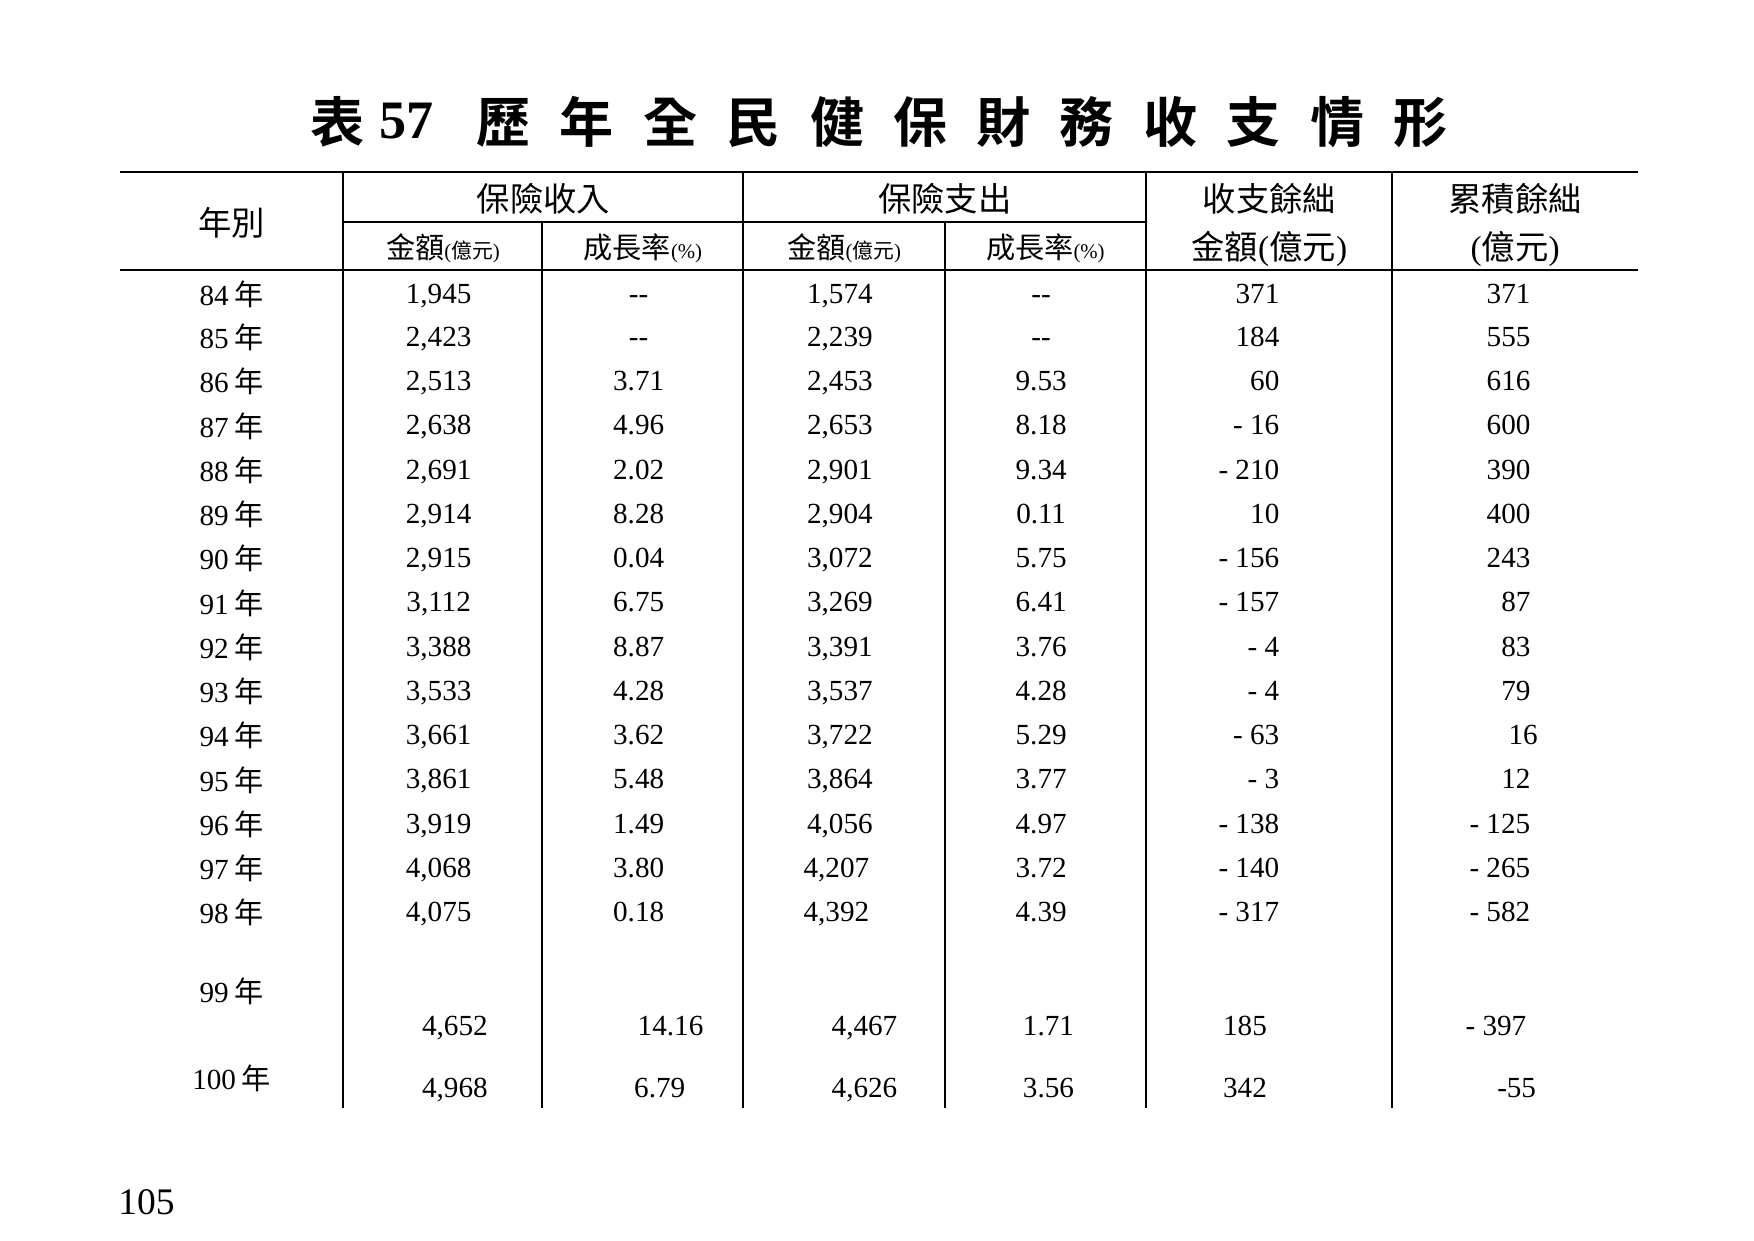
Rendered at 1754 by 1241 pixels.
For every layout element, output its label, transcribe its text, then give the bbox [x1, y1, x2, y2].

table_cell 8.28 [543, 491, 742, 535]
table_cell - 4 [1147, 668, 1391, 712]
table_cell 87年 [120, 402, 342, 446]
table_cell 3,112 [344, 579, 541, 623]
table_cell - 16 [1147, 402, 1391, 446]
table_cell 94年 [120, 712, 342, 756]
table_cell 3.76 [946, 624, 1145, 668]
table_cell -- [946, 271, 1145, 314]
table_cell 243 [1393, 535, 1637, 579]
table_cell 6.75 [543, 579, 742, 623]
table_cell 14.16 [543, 934, 742, 1046]
table_cell 3.71 [543, 358, 742, 402]
table_cell 89年 [120, 491, 342, 535]
table_cell 91年 [120, 579, 342, 623]
table_cell - 156 [1147, 535, 1391, 579]
table_cell 3,919 [344, 801, 541, 845]
table_cell 2,453 [744, 358, 944, 402]
table_cell 3,269 [744, 579, 944, 623]
table_header 收支餘絀 金額(億元) [1147, 173, 1391, 269]
table_cell 3,661 [344, 712, 541, 756]
table_cell 1.49 [543, 801, 742, 845]
table_header 累積餘絀 (億元) [1393, 173, 1637, 269]
table_cell - 63 [1147, 712, 1391, 756]
table_cell 2.02 [543, 446, 742, 491]
table_cell 99年 [120, 934, 342, 1046]
table_cell 2,691 [344, 446, 541, 491]
table_cell 2,653 [744, 402, 944, 446]
table_cell 93年 [120, 668, 342, 712]
table_cell 成長率(%) [946, 223, 1145, 269]
table_cell 371 [1147, 271, 1391, 314]
table_cell 金額(億元) [744, 223, 944, 269]
table_cell - 582 [1393, 889, 1637, 933]
table_cell 95年 [120, 756, 342, 801]
table_cell 60 [1147, 358, 1391, 402]
table_cell 2,904 [744, 491, 944, 535]
table_cell 86年 [120, 358, 342, 402]
table_cell 2,901 [744, 446, 944, 491]
table_cell 8.18 [946, 402, 1145, 446]
table_cell 92年 [120, 624, 342, 668]
table_cell - 140 [1147, 845, 1391, 889]
table_cell 3,533 [344, 668, 541, 712]
table_cell 9.34 [946, 446, 1145, 491]
table_cell 390 [1393, 446, 1637, 491]
table_cell 84年 [120, 271, 342, 314]
table_cell 5.48 [543, 756, 742, 801]
table_cell 371 [1393, 271, 1637, 314]
table_cell - 157 [1147, 579, 1391, 623]
table_cell 1,574 [744, 271, 944, 314]
table_cell - 3 [1147, 756, 1391, 801]
table_cell 6.79 [543, 1046, 742, 1108]
table_cell 83 [1393, 624, 1637, 668]
table_cell 0.11 [946, 491, 1145, 535]
table_cell - 125 [1393, 801, 1637, 845]
table_cell 4,075 [344, 889, 541, 933]
table_header 保險支出 [744, 173, 1145, 221]
table_cell 3,861 [344, 756, 541, 801]
table_cell 3,391 [744, 624, 944, 668]
table_cell 3.77 [946, 756, 1145, 801]
table_cell 555 [1393, 314, 1637, 358]
table_cell 2,239 [744, 314, 944, 358]
table_cell 10 [1147, 491, 1391, 535]
table_cell - 317 [1147, 889, 1391, 933]
table_cell 成長率(%) [543, 223, 742, 269]
table_cell 4,392 [744, 889, 944, 933]
table_cell 3,388 [344, 624, 541, 668]
table_cell 5.75 [946, 535, 1145, 579]
table_cell - 397 [1393, 934, 1637, 1046]
table_cell 0.04 [543, 535, 742, 579]
table_cell 2,638 [344, 402, 541, 446]
table_cell 85年 [120, 314, 342, 358]
text 表57 歷年全民健保財務收支情形 [128, 46, 1628, 171]
table_cell 97年 [120, 845, 342, 889]
table_cell 400 [1393, 491, 1637, 535]
table_cell 2,513 [344, 358, 541, 402]
table_cell 1,945 [344, 271, 541, 314]
table_cell 4,467 [744, 934, 944, 1046]
table_cell 3.62 [543, 712, 742, 756]
table_cell 4.28 [946, 668, 1145, 712]
table_cell 3.80 [543, 845, 742, 889]
table_cell 3,864 [744, 756, 944, 801]
table_cell - 265 [1393, 845, 1637, 889]
table_cell 90年 [120, 535, 342, 579]
table_cell 6.41 [946, 579, 1145, 623]
table_cell 4,626 [744, 1046, 944, 1108]
table_cell -- [543, 314, 742, 358]
table_cell - 4 [1147, 624, 1391, 668]
table_cell 4,068 [344, 845, 541, 889]
table_cell 98年 [120, 889, 342, 933]
table_cell 3,722 [744, 712, 944, 756]
table_header 保險收入 [344, 173, 742, 221]
table_cell 4,652 [344, 934, 541, 1046]
table_cell 100年 [120, 1046, 342, 1108]
table_cell -- [946, 314, 1145, 358]
table_cell 87 [1393, 579, 1637, 623]
table_cell 88年 [120, 446, 342, 491]
table_cell 600 [1393, 402, 1637, 446]
table_cell 1.71 [946, 934, 1145, 1046]
table_cell 12 [1393, 756, 1637, 801]
table_cell 8.87 [543, 624, 742, 668]
table_cell 184 [1147, 314, 1391, 358]
table_cell 4,968 [344, 1046, 541, 1108]
table_cell 3.72 [946, 845, 1145, 889]
table_cell 616 [1393, 358, 1637, 402]
table_cell 3.56 [946, 1046, 1145, 1108]
table_cell -- [543, 271, 742, 314]
table_header 年別 [120, 173, 342, 269]
table_cell 4,056 [744, 801, 944, 845]
table_cell - 138 [1147, 801, 1391, 845]
table_cell - 210 [1147, 446, 1391, 491]
table_cell 4,207 [744, 845, 944, 889]
table_cell 96年 [120, 801, 342, 845]
table_cell 3,072 [744, 535, 944, 579]
table_cell 5.29 [946, 712, 1145, 756]
table_cell 金額(億元) [344, 223, 541, 269]
table_cell 342 [1147, 1046, 1391, 1108]
table_cell 0.18 [543, 889, 742, 933]
table_cell -55 [1393, 1046, 1637, 1108]
table_cell 79 [1393, 668, 1637, 712]
table_cell 4.97 [946, 801, 1145, 845]
table_cell 16 [1393, 712, 1637, 756]
table_cell 2,423 [344, 314, 541, 358]
table_cell 185 [1147, 934, 1391, 1046]
table_cell 4.96 [543, 402, 742, 446]
table_cell 9.53 [946, 358, 1145, 402]
table_cell 4.28 [543, 668, 742, 712]
table_cell 2,914 [344, 491, 541, 535]
table_cell 3,537 [744, 668, 944, 712]
table_cell 4.39 [946, 889, 1145, 933]
table_cell 2,915 [344, 535, 541, 579]
